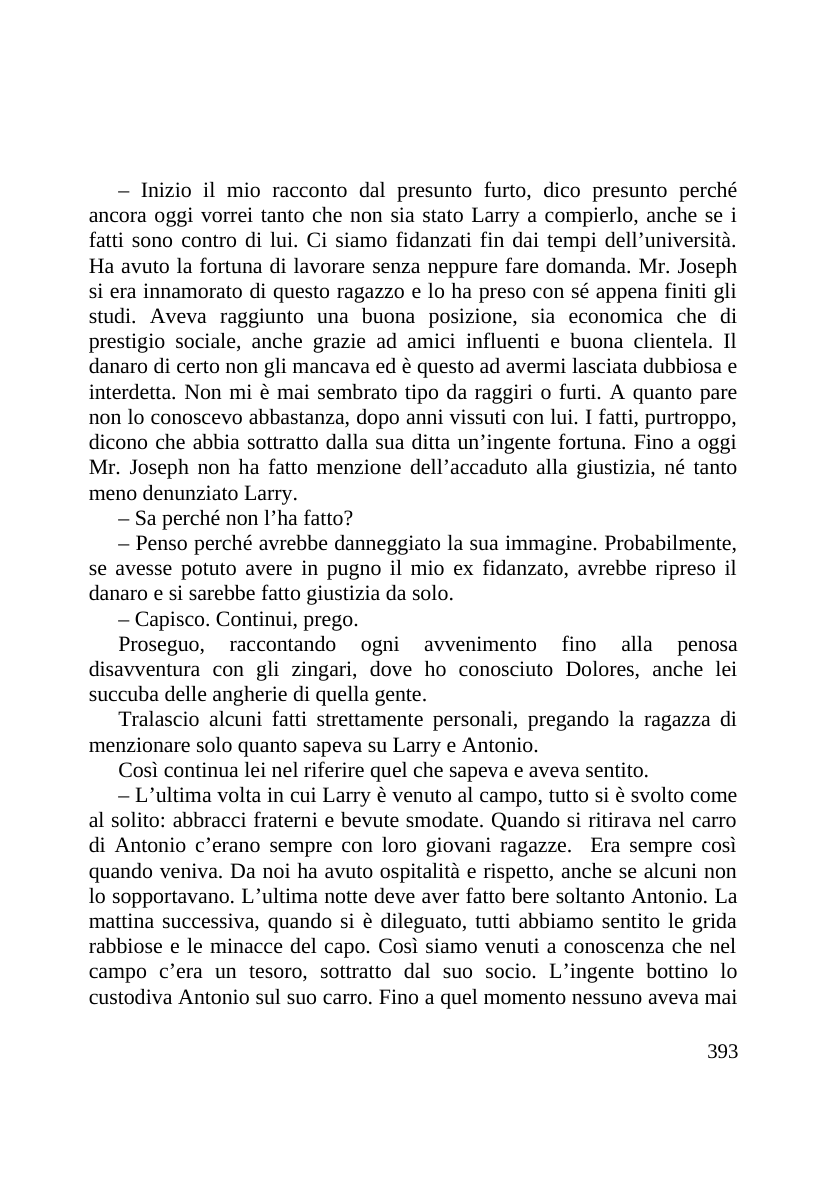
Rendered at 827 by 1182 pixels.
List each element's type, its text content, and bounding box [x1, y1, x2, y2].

text Tralascio alcuni fatti strettamente personali, pregando la ragazza di menzionare solo quanto sapeva su Larry e Antonio. [88, 706, 738, 757]
text – Sa perché non l’ha fatto? [88, 505, 738, 530]
text Proseguo, raccontando ogni avvenimento fino alla penosa disavventura con gli zingari, dove ho conosciuto Dolores, anche lei succuba delle angherie di quella gente. [88, 631, 738, 706]
text – Penso perché avrebbe danneggiato la sua immagine. Probabilmente, se avesse potuto avere in pugno il mio ex fidanzato, avrebbe ripreso il danaro e si sarebbe fatto giustizia da solo. [88, 530, 738, 606]
text – Capisco. Continui, prego. [88, 606, 738, 631]
text Così continua lei nel riferire quel che sapeva e aveva sentito. [88, 757, 738, 782]
text – L’ultima volta in cui Larry è venuto al campo, tutto si è svolto come al solito: abbracci fraterni e bevute smodate. Quando si ritirava nel carro di Antonio c’erano sempre con loro giovani ragazze. Era sempre così quando veniva. Da noi ha avuto ospitalità e rispetto, anche se alcuni non lo sopportavano. L’ultima notte deve aver fatto bere soltanto Antonio. La mattina successiva, quando si è dileguato, tutti abbiamo sentito le grida rabbiose e le minacce del capo. Così siamo venuti a conoscenza che nel campo c’era un tesoro, sottratto dal suo socio. L’ingente bottino lo custodiva Antonio sul suo carro. Fino a quel momento nessuno aveva mai [88, 782, 738, 1009]
text – Inizio il mio racconto dal presunto furto, dico presunto perché ancora oggi vorrei tanto che non sia stato Larry a compierlo, anche se i fatti sono contro di lui. Ci siamo fidanzati fin dai tempi dell’università. Ha avuto la fortuna di lavorare senza neppure fare domanda. Mr. Joseph si era innamorato di questo ragazzo e lo ha preso con sé appena finiti gli studi. Aveva raggiunto una buona posizione, sia economica che di prestigio sociale, anche grazie ad amici influenti e buona clientela. Il danaro di certo non gli mancava ed è questo ad avermi lasciata dubbiosa e interdetta. Non mi è mai sembrato tipo da raggiri o furti. A quanto pare non lo conoscevo abbastanza, dopo anni vissuti con lui. I fatti, purtroppo, dicono che abbia sottratto dalla sua ditta un’ingente fortuna. Fino a oggi Mr. Joseph non ha fatto menzione dell’accaduto alla giustizia, né tanto meno denunziato Larry. [88, 177, 738, 505]
